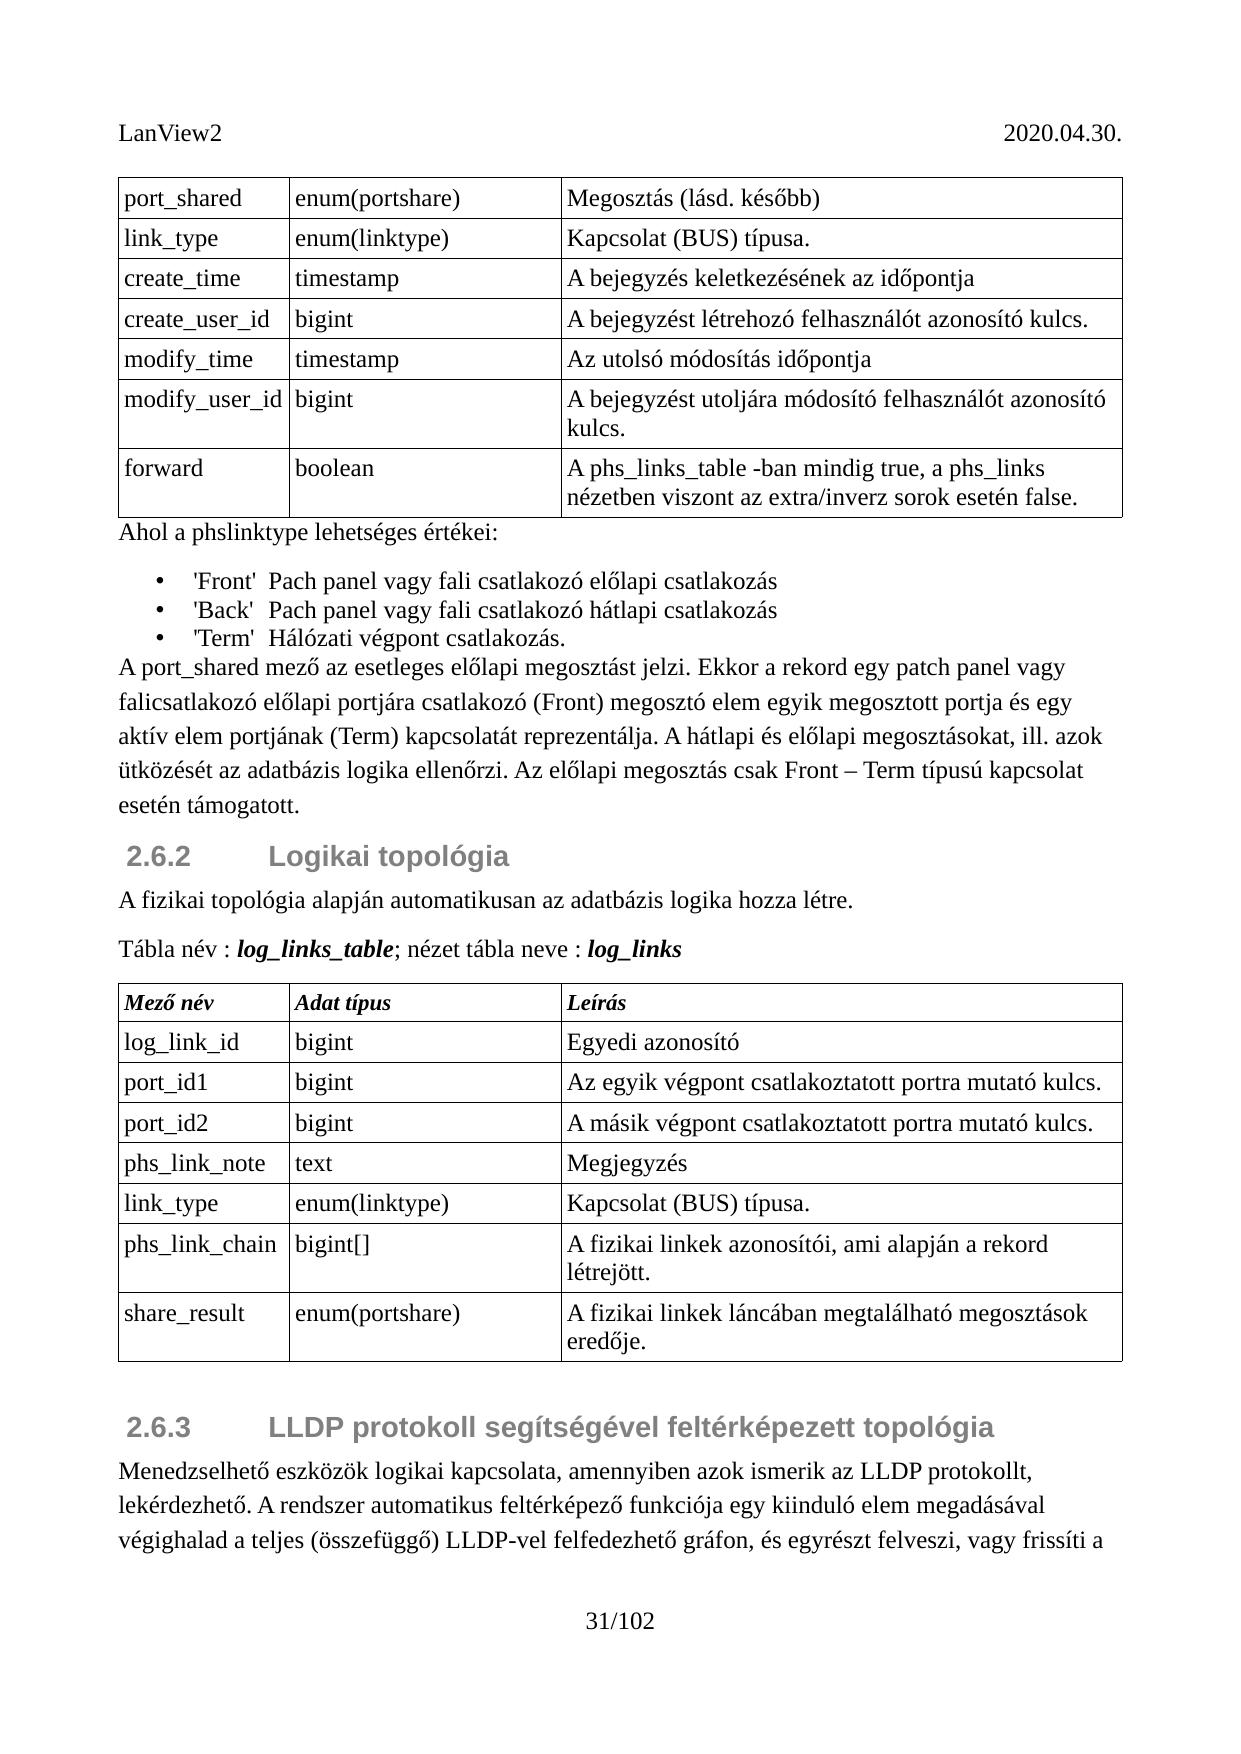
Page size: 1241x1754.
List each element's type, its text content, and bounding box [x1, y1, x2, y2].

table_cell A bejegyzést utoljára módosító felhasználót azonosító kulcs. [562, 380, 1122, 448]
table_cell Megjegyzés [562, 1143, 1122, 1182]
table_cell phs_link_chain [119, 1224, 289, 1292]
table_cell phs_link_note [119, 1143, 289, 1182]
table_cell link_type [119, 219, 289, 258]
table_cell Kapcsolat (BUS) típusa. [562, 1184, 1122, 1223]
table_cell A phs_links_table -ban mindig true, a phs_links nézetben viszont az extra/inverz sorok esetén false. [562, 449, 1122, 517]
table_header Leírás [562, 984, 1122, 1021]
table_cell A másik végpont csatlakoztatott portra mutató kulcs. [562, 1103, 1122, 1142]
table_cell link_type [119, 1184, 289, 1223]
table_cell A fizikai linkek láncában megtalálható megosztások eredője. [562, 1293, 1122, 1361]
table_cell bigint[] [290, 1224, 561, 1292]
subtitle LLDP protokoll segítségével feltérképezett topológia [118, 1410, 1122, 1444]
table_cell Az utolsó módosítás időpontja [562, 339, 1122, 379]
text Ahol a phslinktype lehetséges értékei: [118, 518, 1122, 546]
table_cell log_link_id [119, 1022, 289, 1062]
table_cell modify_user_id [119, 380, 289, 448]
text Menedzselhető eszközök logikai kapcsolata, amennyiben azok ismerik az LLDP protokollt, lekérdezhető. A rendszer automatikus feltérképező funkciója egy kiinduló elem megadásával végighalad a teljes (összefüggő) LLDP-vel felfedezhető gráfon, és egyrészt felveszi, vagy frissíti a [118, 1456, 1122, 1554]
table_cell create_time [119, 259, 289, 298]
table_header Adat típus [290, 984, 561, 1021]
table_cell enum(portshare) [290, 1293, 561, 1361]
table_header Mező név [119, 984, 289, 1021]
table_cell port_shared [119, 178, 289, 217]
table_cell bigint [290, 1103, 561, 1142]
table_cell bigint [290, 1063, 561, 1102]
subtitle Logikai topológia [118, 839, 1122, 873]
table_cell A bejegyzés keletkezésének az időpontja [562, 259, 1122, 298]
table_cell enum(linktype) [290, 219, 561, 258]
list 'Front' Pach panel vagy fali csatlakozó előlapi csatlakozás [156, 566, 1122, 595]
table_cell timestamp [290, 339, 561, 379]
list 'Term' Hálózati végpont csatlakozás. [156, 623, 1122, 652]
table_cell bigint [290, 299, 561, 338]
table_cell enum(portshare) [290, 178, 561, 217]
table_cell bigint [290, 380, 561, 448]
text Tábla név : log_links_table; nézet tábla neve : log_links [118, 934, 1122, 963]
table_cell port_id1 [119, 1063, 289, 1102]
text A port_shared mező az esetleges előlapi megosztást jelzi. Ekkor a rekord egy patch panel vagy falicsatlakozó előlapi portjára csatlakozó (Front) megosztó elem egyik megosztott portja és egy aktív elem portjának (Term) kapcsolatát reprezentálja. A hátlapi és előlapi megosztásokat, ill. azok ütközését az adatbázis logika ellenőrzi. Az előlapi megosztás csak Front – Term típusú kapcsolat esetén támogatott. [118, 652, 1122, 819]
text A fizikai topológia alapján automatikusan az adatbázis logika hozza létre. [118, 885, 1122, 914]
table_cell create_user_id [119, 299, 289, 338]
table_cell enum(linktype) [290, 1184, 561, 1223]
table_cell Kapcsolat (BUS) típusa. [562, 219, 1122, 258]
table_cell A fizikai linkek azonosítói, ami alapján a rekord létrejött. [562, 1224, 1122, 1292]
table_cell timestamp [290, 259, 561, 298]
table_cell share_result [119, 1293, 289, 1361]
table_cell forward [119, 449, 289, 517]
table_cell Egyedi azonosító [562, 1022, 1122, 1062]
table_cell text [290, 1143, 561, 1182]
table_cell modify_time [119, 339, 289, 379]
table_cell Az egyik végpont csatlakoztatott portra mutató kulcs. [562, 1063, 1122, 1102]
table_cell Megosztás (lásd. később) [562, 178, 1122, 217]
table_cell bigint [290, 1022, 561, 1062]
table_cell port_id2 [119, 1103, 289, 1142]
table_cell boolean [290, 449, 561, 517]
list 'Back' Pach panel vagy fali csatlakozó hátlapi csatlakozás [156, 595, 1122, 623]
table_cell A bejegyzést létrehozó felhasználót azonosító kulcs. [562, 299, 1122, 338]
